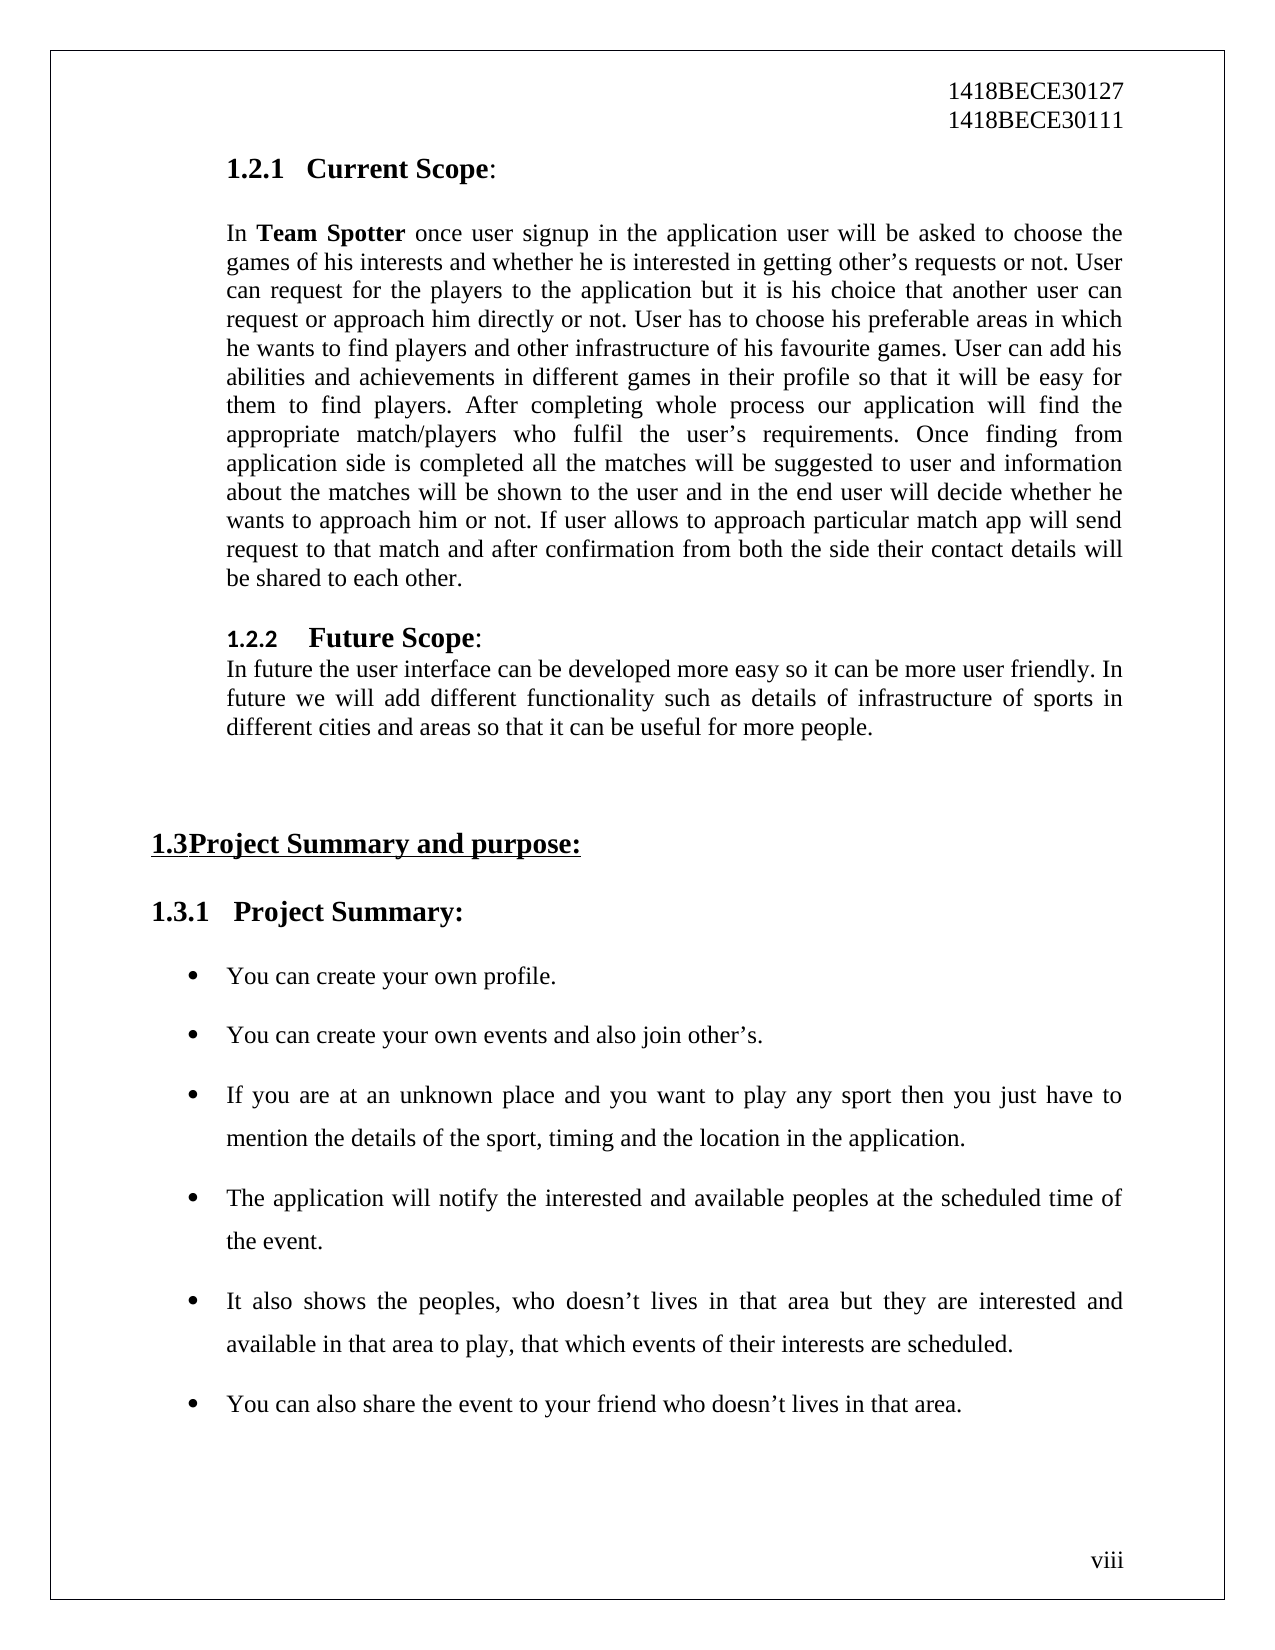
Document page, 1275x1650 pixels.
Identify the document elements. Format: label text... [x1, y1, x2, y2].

list It also shows the peoples, who doesn’t lives in that area but they are interested and available in that area to play, that which events of their interests are scheduled. [188, 1286, 1124, 1358]
list You can also share the event to your friend who doesn’t lives in that area. [188, 1389, 1124, 1418]
list Project Summary and purpose: [151, 827, 1124, 860]
list You can create your own events and also join other’s. [188, 1021, 1124, 1049]
list Project Summary: [151, 894, 1124, 927]
list If you are at an unknown place and you want to play any sport then you just have to mention the details of the sport, timing and the location in the application. [188, 1080, 1124, 1152]
list 1.2.1 Current Scope: [226, 151, 1124, 184]
text In future the user interface can be developed more easy so it can be more user friendly. In future we will add different functionality such as details of infrastructure of sports in different cities and areas so that it can be useful for more people. [226, 654, 1124, 740]
list Future Scope: [226, 621, 1124, 654]
list The application will notify the interested and available peoples at the scheduled time of the event. [188, 1183, 1124, 1255]
list You can create your own profile. [188, 961, 1124, 989]
list In Team Spotter once user signup in the application user will be asked to choose the games of his interests and whether he is interested in getting other’s requests or not. User can request for the players to the application but it is his choice that another user can request or approach him directly or not. User has to choose his preferable areas in which he wants to find players and other infrastructure of his favourite games. User can add his abilities and achievements in different games in their profile so that it will be easy for them to find players. After completing whole process our application will find the appropriate match/players who fulfil the user’s requirements. Once finding from application side is completed all the matches will be suggested to user and information about the matches will be shown to the user and in the end user will decide whether he wants to approach him or not. If user allows to approach particular match app will send request to that match and after confirmation from both the side their contact details will be shared to each other. [226, 218, 1124, 592]
